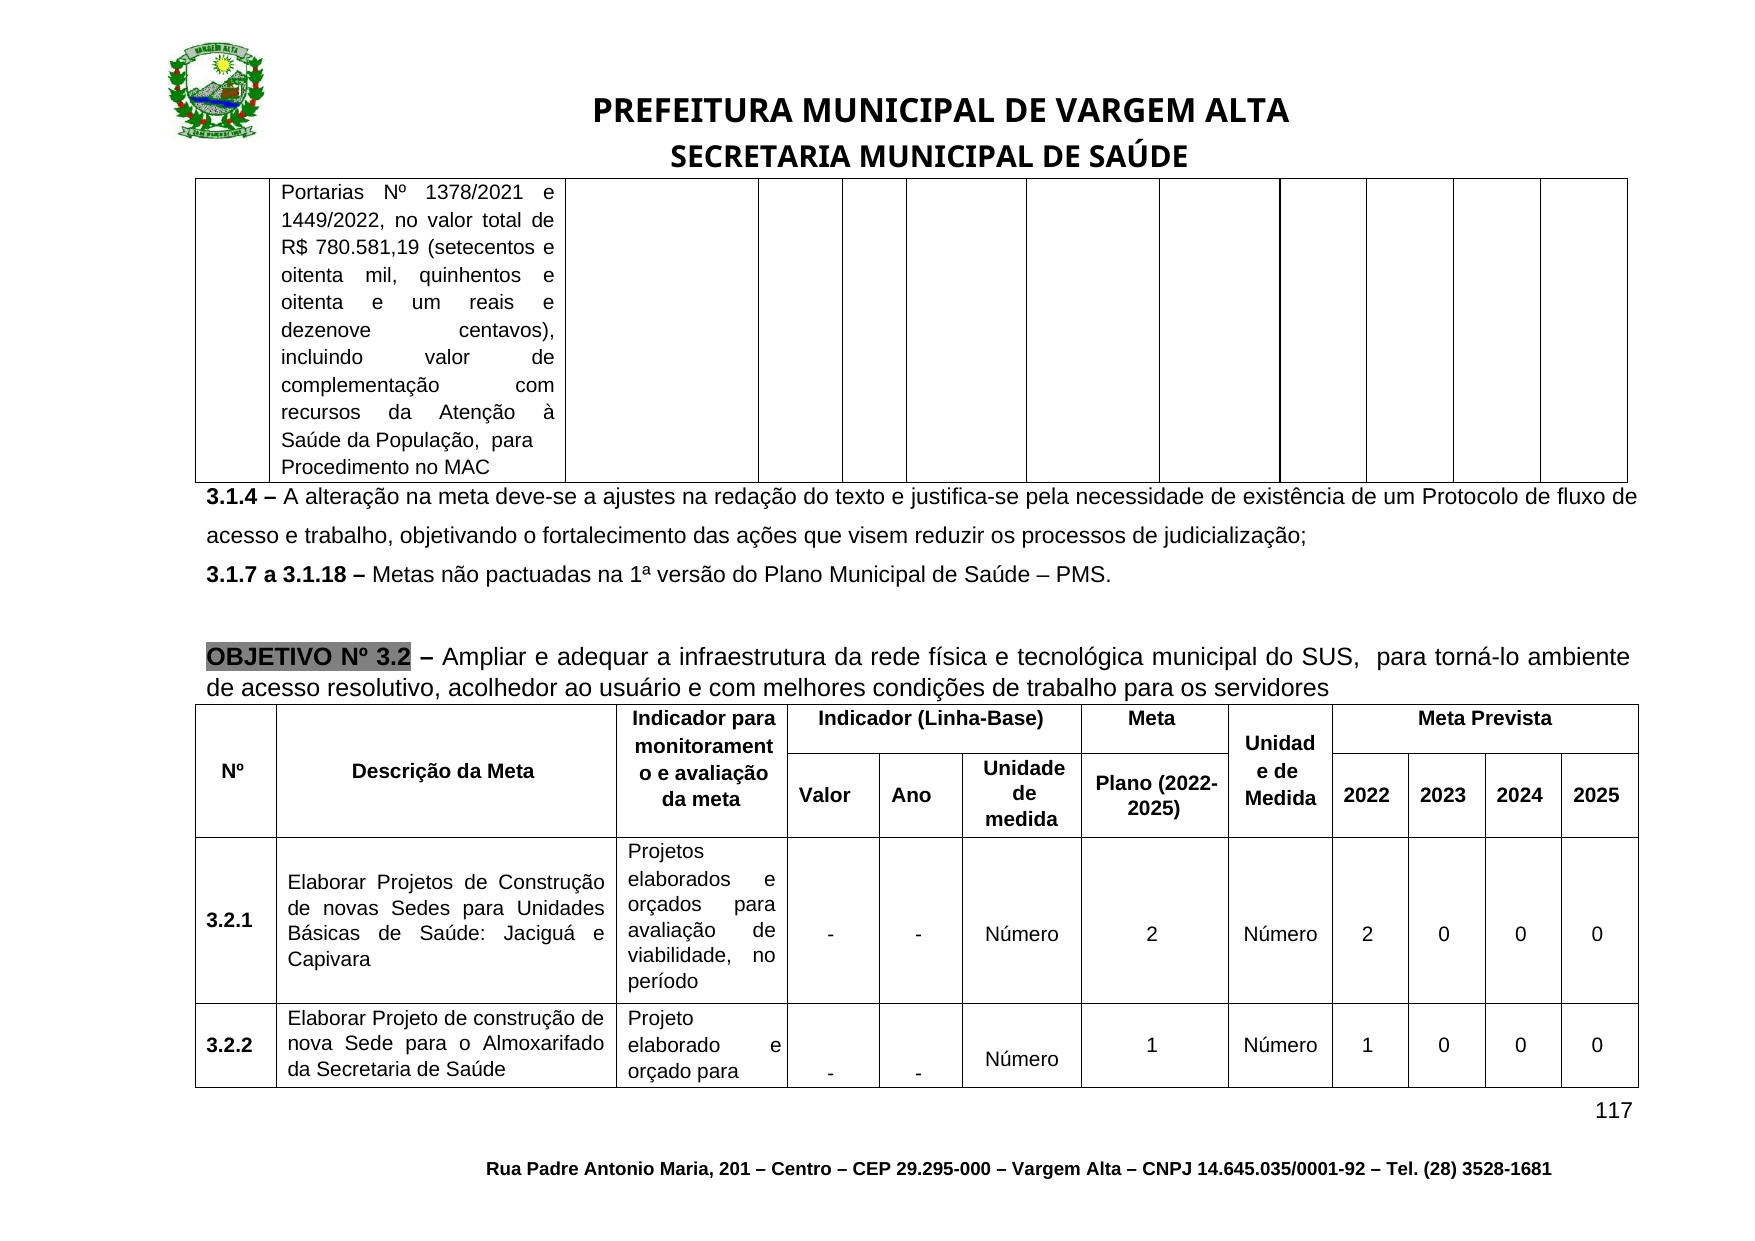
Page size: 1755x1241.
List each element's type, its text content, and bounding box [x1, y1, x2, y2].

table_cell Número [1229, 838, 1332, 1003]
table_cell - [880, 1004, 962, 1087]
table_cell 0 [1562, 838, 1638, 1003]
table_cell 2025 [1562, 754, 1638, 837]
table_cell 0 [1486, 838, 1561, 1003]
text 3.1.4 – A alteração na meta deve-se a ajustes na redação do texto e justifica-se pela necessidade de existência de um Protocolo de fluxo de acesso e trabalho, objetivando o fortalecimento das ações que visem reduzir os processos de judicialização; [206, 483, 1640, 548]
table_cell [759, 179, 842, 482]
table_cell Valor [788, 754, 879, 837]
table_cell Ano [880, 754, 962, 837]
table_cell Elaborar Projeto de construção de nova Sede para o Almoxarifado da Secretaria de Saúde [277, 1004, 616, 1087]
table_cell [1160, 179, 1279, 482]
table_header Unidad e de Medida [1229, 705, 1332, 837]
table_cell [196, 179, 269, 482]
table_cell 2 [1333, 838, 1408, 1003]
table_header [1333, 705, 1408, 753]
table_header Descrição da Meta [277, 705, 616, 837]
table_cell 1 [1082, 1004, 1228, 1087]
table_cell 1 [1333, 1004, 1408, 1087]
table_cell [1454, 179, 1540, 482]
table_cell 0 [1409, 1004, 1485, 1087]
table_cell Unidade de medida [963, 754, 1081, 837]
table_header Indicador (Linha-Base) [788, 705, 1081, 753]
table_cell Portarias Nº 1378/2021 e 1449/2022, no valor total de R$ 780.581,19 (setecentos e oitenta mil, quinhentos e oitenta e um reais e dezenove centavos), incluindo valor de complementação com recursos da Atenção à Saúde da População, para Procedimento no MAC [270, 179, 565, 482]
table_cell Número [1229, 1004, 1332, 1087]
table_cell Elaborar Projetos de Construção de novas Sedes para Unidades Básicas de Saúde: Jaciguá e Capivara [277, 838, 616, 1003]
table_cell 2023 [1409, 754, 1485, 837]
table_cell - [788, 1004, 879, 1087]
table_cell [907, 179, 1026, 482]
table_cell 0 [1486, 1004, 1561, 1087]
table_cell [843, 179, 906, 482]
table_cell 3.2.1 [196, 838, 276, 1003]
table_header Meta [1082, 705, 1228, 753]
table_cell 0 [1409, 838, 1485, 1003]
table_cell Projetos elaborados e orçados para avaliação de viabilidade, no período [617, 838, 787, 1003]
table_cell - [788, 838, 879, 1003]
text 3.1.7 a 3.1.18 – Metas não pactuadas na 1ª versão do Plano Municipal de Saúde – PMS. [206, 561, 1640, 588]
table_header Nº [196, 705, 276, 837]
table_cell 2022 [1333, 754, 1408, 837]
table_cell Número [963, 838, 1081, 1003]
table_header Meta Prevista [1409, 705, 1638, 753]
table_cell [1367, 179, 1453, 482]
table_cell [566, 179, 758, 482]
table_cell - [880, 838, 962, 1003]
table_cell 0 [1562, 1004, 1638, 1087]
table_cell [1027, 179, 1159, 482]
table_cell Plano (2022-2025) [1082, 754, 1228, 837]
table_cell Número [963, 1004, 1081, 1087]
table_cell [1281, 179, 1366, 482]
table_cell Projeto elaborado e orçado para [617, 1004, 787, 1087]
table_cell 2 [1082, 838, 1228, 1003]
table_header Indicador para monitorament o e avaliação da meta [617, 705, 787, 837]
table_cell 3.2.2 [196, 1004, 276, 1087]
table_cell 2024 [1486, 754, 1561, 837]
table_cell [1541, 179, 1627, 482]
text OBJETIVO Nº 3.2 – Ampliar e adequar a infraestrutura da rede física e tecnológica municipal do SUS, para torná-lo ambiente de acesso resolutivo, acolhedor ao usuário e com melhores condições de trabalho para os servidores [206, 642, 1633, 701]
